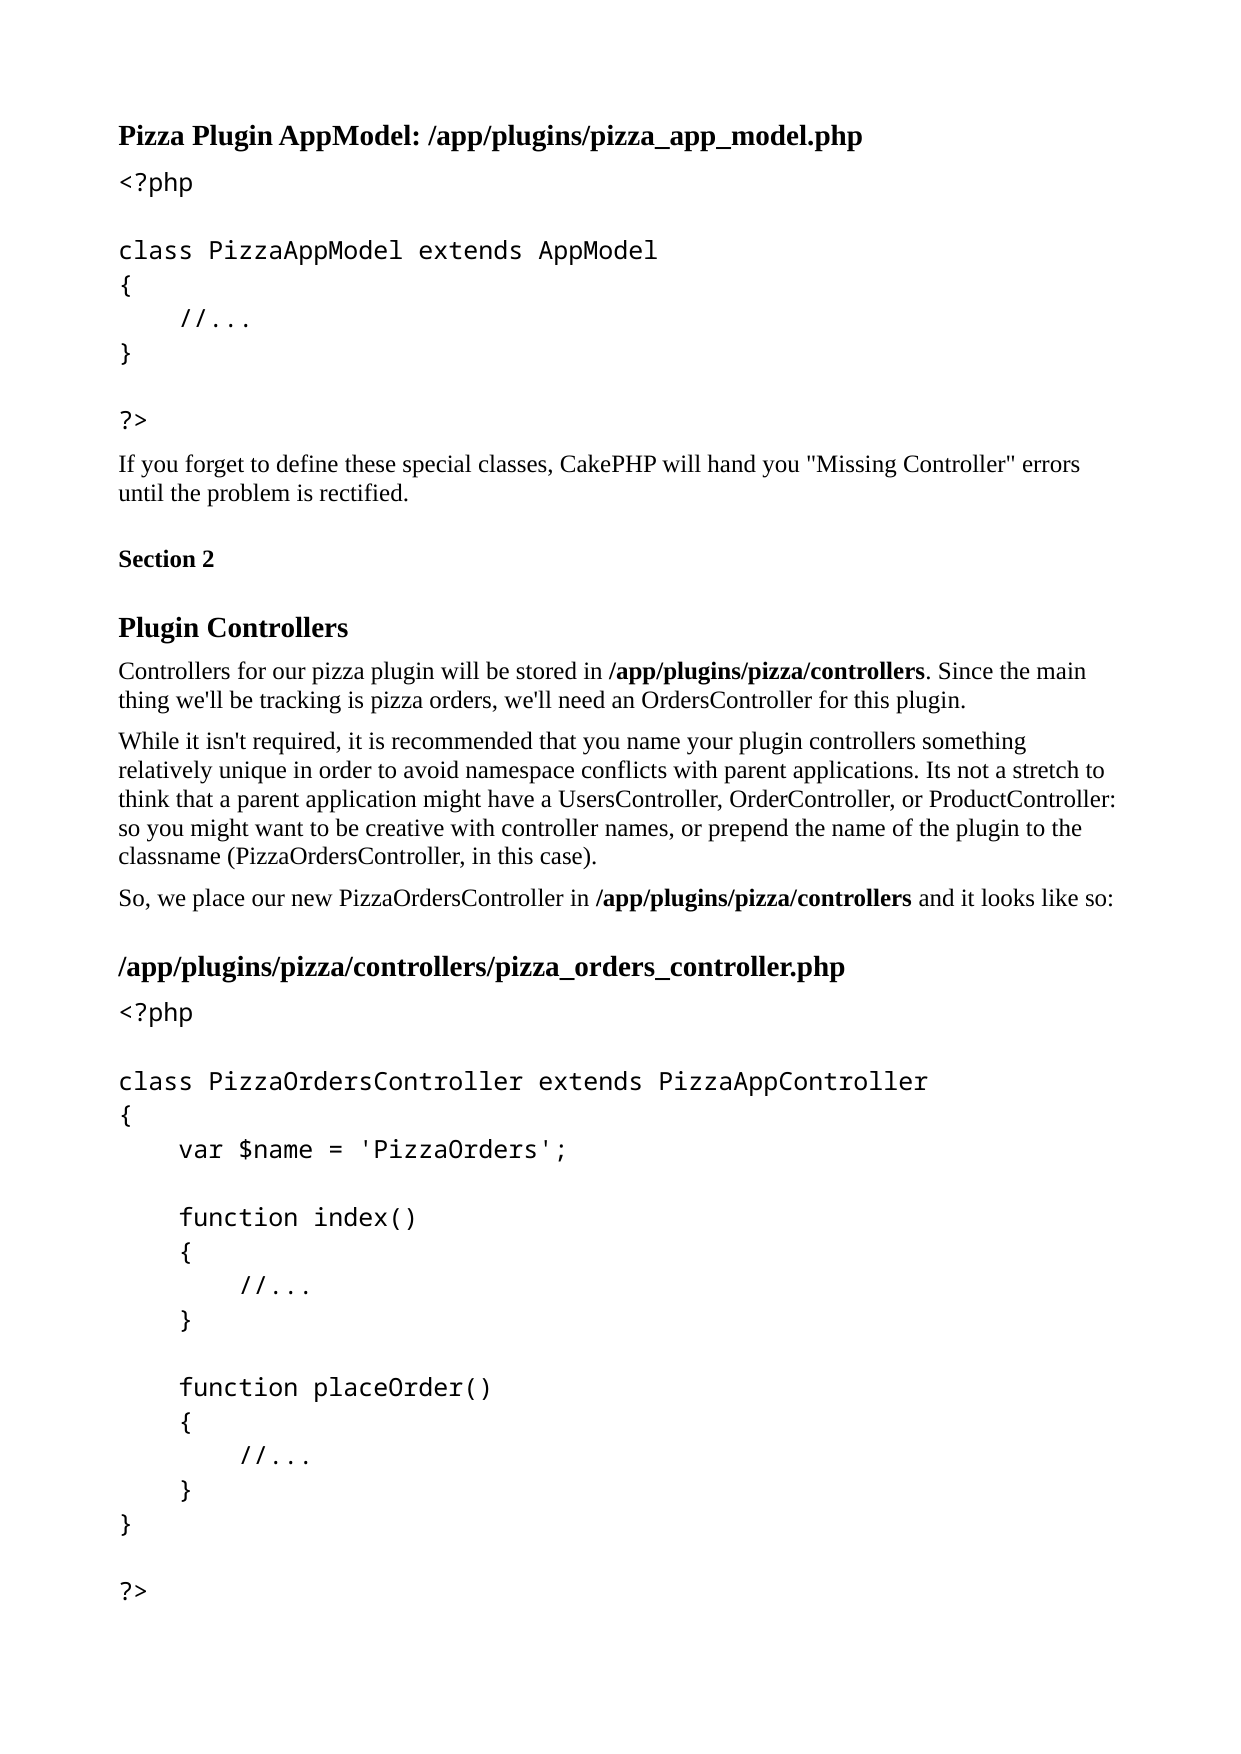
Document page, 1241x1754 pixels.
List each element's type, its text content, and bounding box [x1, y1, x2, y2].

subtitle Section 2 [118, 544, 1122, 573]
subtitle /app/plugins/pizza/controllers/pizza_orders_controller.php [118, 949, 1122, 982]
text If you forget to define these special classes, CakePHP will hand you "Missing Controller" errors until the problem is rectified. [118, 449, 1122, 507]
text So, we place our new PizzaOrdersController in /app/plugins/pizza/controllers and it looks like so: [118, 883, 1122, 911]
text <?php class PizzaAppModel extends AppModel { //... } ?> [118, 164, 1122, 437]
subtitle Plugin Controllers [118, 610, 1122, 644]
text <?php class PizzaOrdersController extends PizzaAppController { var $name = 'PizzaOrders'; function index() { //... } function placeOrder() { //... } } ?> [118, 995, 1122, 1608]
subtitle Pizza Plugin AppModel: /app/plugins/pizza_app_model.php [118, 118, 1122, 152]
text While it isn't required, it is recommended that you name your plugin controllers something relatively unique in order to avoid namespace conflicts with parent applications. Its not a stretch to think that a parent application might have a UsersController, OrderController, or ProductController: so you might want to be creative with controller names, or prepend the name of the plugin to the classname (PizzaOrdersController, in this case). [118, 726, 1122, 870]
text Controllers for our pizza plugin will be stored in /app/plugins/pizza/controllers. Since the main thing we'll be tracking is pizza orders, we'll need an OrdersController for this plugin. [118, 656, 1122, 714]
